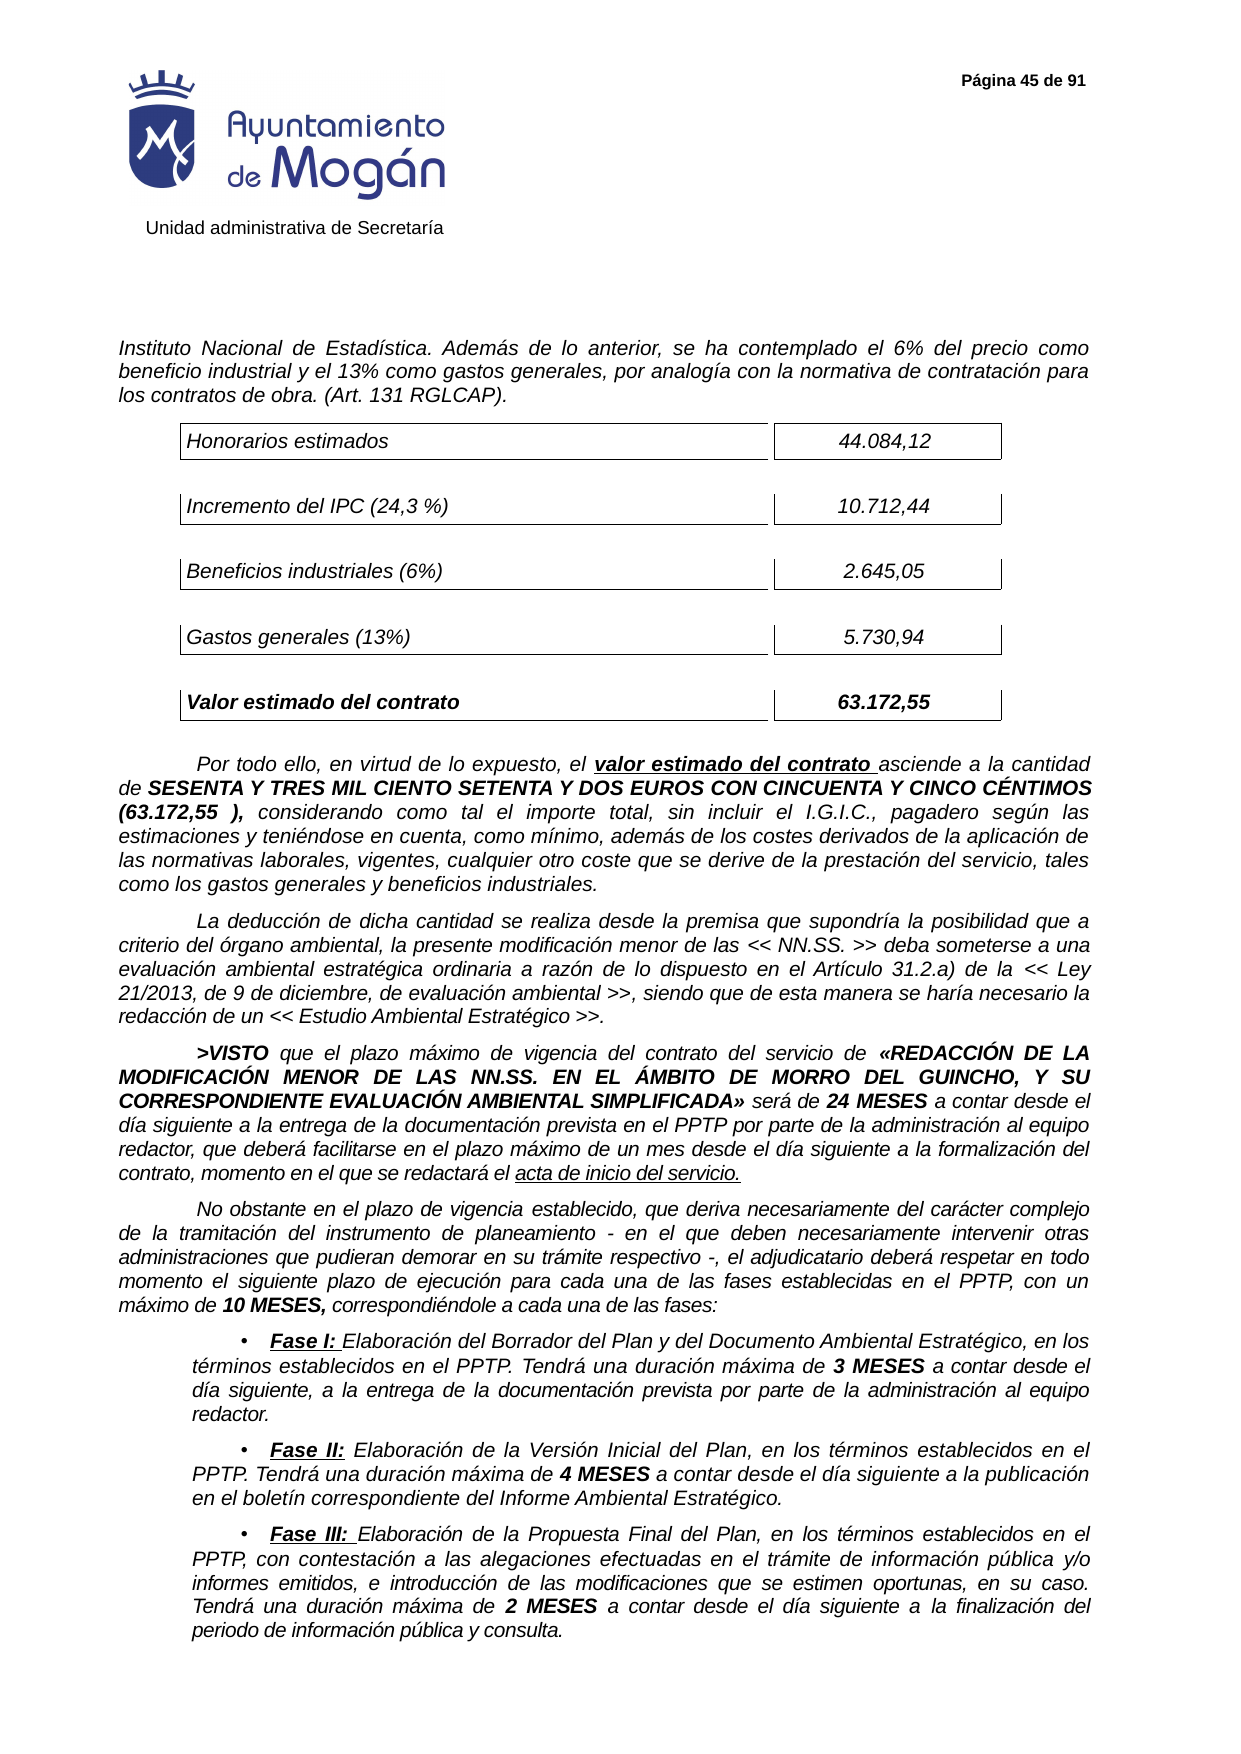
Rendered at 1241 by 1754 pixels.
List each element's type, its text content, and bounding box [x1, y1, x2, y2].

table_cell 2.645,05 [771, 556, 1004, 622]
table_cell Incremento del IPC (24,3 %) [177, 491, 771, 556]
list Fase II: Elaboración de la Versión Inicial del Plan, en los términos establecidos en el PPTP. Tendrá una duración máxima de 4 MESES a contar desde el día siguiente a la publicación en el boletín correspondiente del Informe Ambiental Estratégico. [162, 1438, 1092, 1510]
table_cell 10.712,44 [771, 491, 1004, 556]
table_cell 63.172,55 [771, 687, 1004, 752]
table_cell Valor estimado del contrato [177, 687, 771, 752]
picture [128, 70, 445, 206]
text Por todo ello, en virtud de lo expuesto, el valor estimado del contrato asciende a la cantidad de SESENTA Y TRES MIL CIENTO SETENTA Y DOS EUROS CON CINCUENTA Y CINCO CÉNTIMOS (63.172,55 ), considerando como tal el importe total, sin incluir el I.G.I.C., pagadero según las estimaciones y teniéndose en cuenta, como mínimo, además de los costes derivados de la aplicación de las normativas laborales, vigentes, cualquier otro coste que se derive de la prestación del servicio, tales como los gastos generales y beneficios industriales. [118, 752, 1092, 896]
text No obstante en el plazo de vigencia establecido, que deriva necesariamente del carácter complejo de la tramitación del instrumento de planeamiento - en el que deben necesariamente intervenir otras administraciones que pudieran demorar en su trámite respectivo -, el adjudicatario deberá respetar en todo momento el siguiente plazo de ejecución para cada una de las fases establecidas en el PPTP, con un máximo de 10 MESES, correspondiéndole a cada una de las fases: [118, 1197, 1092, 1317]
text La deducción de dicha cantidad se realiza desde la premisa que supondría la posibilidad que a criterio del órgano ambiental, la presente modificación menor de las << NN.SS. >> deba someterse a una evaluación ambiental estratégica ordinaria a razón de lo dispuesto en el Artículo 31.2.a) de la << Ley 21/2013, de 9 de diciembre, de evaluación ambiental >>, siendo que de esta manera se haría necesario la redacción de un << Estudio Ambiental Estratégico >>. [118, 908, 1092, 1028]
table_cell 5.730,94 [771, 622, 1004, 687]
list Fase III: Elaboración de la Propuesta Final del Plan, en los términos establecidos en el PPTP, con contestación a las alegaciones efectuadas en el trámite de información pública y/o informes emitidos, e introducción de las modificaciones que se estimen oportunas, en su caso. Tendrá una duración máxima de 2 MESES a contar desde el día siguiente a la finalización del periodo de información pública y consulta. [162, 1522, 1092, 1642]
table_cell Gastos generales (13%) [177, 622, 771, 687]
text >VISTO que el plazo máximo de vigencia del contrato del servicio de «REDACCIÓN DE LA MODIFICACIÓN MENOR DE LAS NN.SS. EN EL ÁMBITO DE MORRO DEL GUINCHO, Y SU CORRESPONDIENTE EVALUACIÓN AMBIENTAL SIMPLIFICADA» será de 24 MESES a contar desde el día siguiente a la entrega de la documentación prevista en el PPTP por parte de la administración al equipo redactor, que deberá facilitarse en el plazo máximo de un mes desde el día siguiente a la formalización del contrato, momento en el que se redactará el acta de inicio del servicio. [118, 1041, 1092, 1184]
table_header 44.084,12 [771, 420, 1004, 491]
list Fase I: Elaboración del Borrador del Plan y del Documento Ambiental Estratégico, en los términos establecidos en el PPTP. Tendrá una duración máxima de 3 MESES a contar desde el día siguiente, a la entrega de la documentación prevista por parte de la administración al equipo redactor. [162, 1329, 1092, 1425]
text Instituto Nacional de Estadística. Además de lo anterior, se ha contemplado el 6% del precio como beneficio industrial y el 13% como gastos generales, por analogía con la normativa de contratación para los contratos de obra. (Art. 131 RGLCAP). [118, 335, 1092, 407]
table_cell Beneficios industriales (6%) [177, 556, 771, 622]
table_header Honorarios estimados [177, 420, 771, 491]
